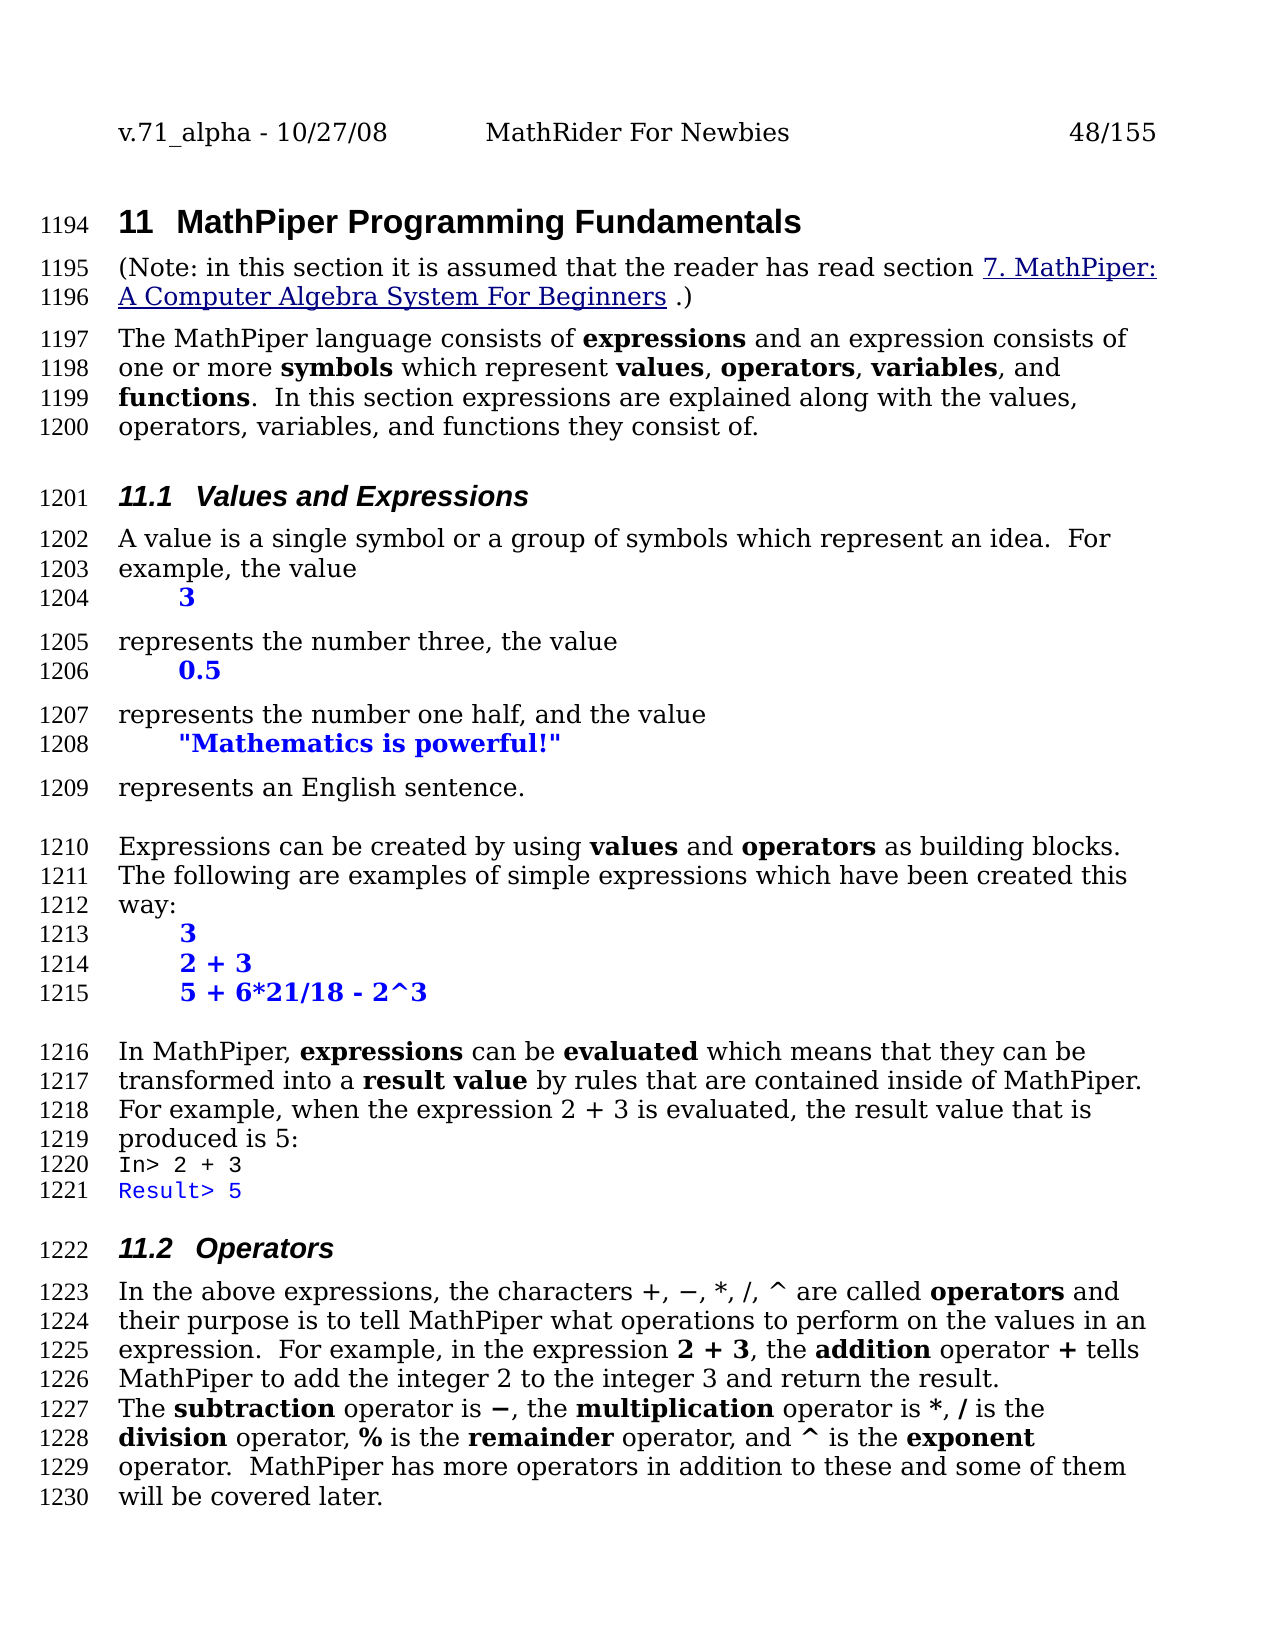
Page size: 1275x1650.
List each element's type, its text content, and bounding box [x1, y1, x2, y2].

text Result> 5 [118, 1180, 1157, 1206]
text (Note: in this section it is assumed that the reader has read section 7. MathPiper: A Computer Algebra System For Beginners .) [118, 253, 1157, 311]
subtitle Values and Expressions [118, 478, 1157, 512]
text 3 [178, 583, 1157, 612]
text The subtraction operator is −, the multiplication operator is *, / is the division operator, % is the remainder operator, and ^ is the exponent operator. MathPiper has more operators in addition to these and some of them will be covered later. [118, 1394, 1157, 1511]
text "Mathematics is powerful!" [178, 729, 1157, 759]
text 5 + 6*21/18 - 2^3 [179, 978, 1157, 1008]
text 3 [179, 919, 1157, 949]
text 0.5 [178, 656, 1157, 686]
text A value is a single symbol or a group of symbols which represent an idea. For example, the value [118, 524, 1157, 583]
text represents an English sentence. [118, 773, 1157, 803]
text The MathPiper language consists of expressions and an expression consists of one or more symbols which represent values, operators, variables, and functions. In this section expressions are explained along with the values, operators, variables, and functions they consist of. [118, 324, 1157, 441]
text In the above expressions, the characters +, −, *, /, ^ are called operators and their purpose is to tell MathPiper what operations to perform on the values in an expression. For example, in the expression 2 + 3, the addition operator + tells MathPiper to add the integer 2 to the integer 3 and return the result. [118, 1277, 1157, 1394]
text Expressions can be created by using values and operators as building blocks. The following are examples of simple expressions which have been created this way: [118, 832, 1157, 919]
text In> 2 + 3 [118, 1154, 1157, 1180]
text In MathPiper, expressions can be evaluated which means that they can be transformed into a result value by rules that are contained inside of MathPiper. For example, when the expression 2 + 3 is evaluated, the result value that is produced is 5: [118, 1037, 1157, 1154]
text 2 + 3 [179, 949, 1157, 978]
subtitle MathPiper Programming Fundamentals [118, 202, 1157, 240]
text represents the number one half, and the value [118, 700, 1157, 729]
text represents the number three, the value [118, 627, 1157, 656]
subtitle Operators [118, 1231, 1157, 1264]
